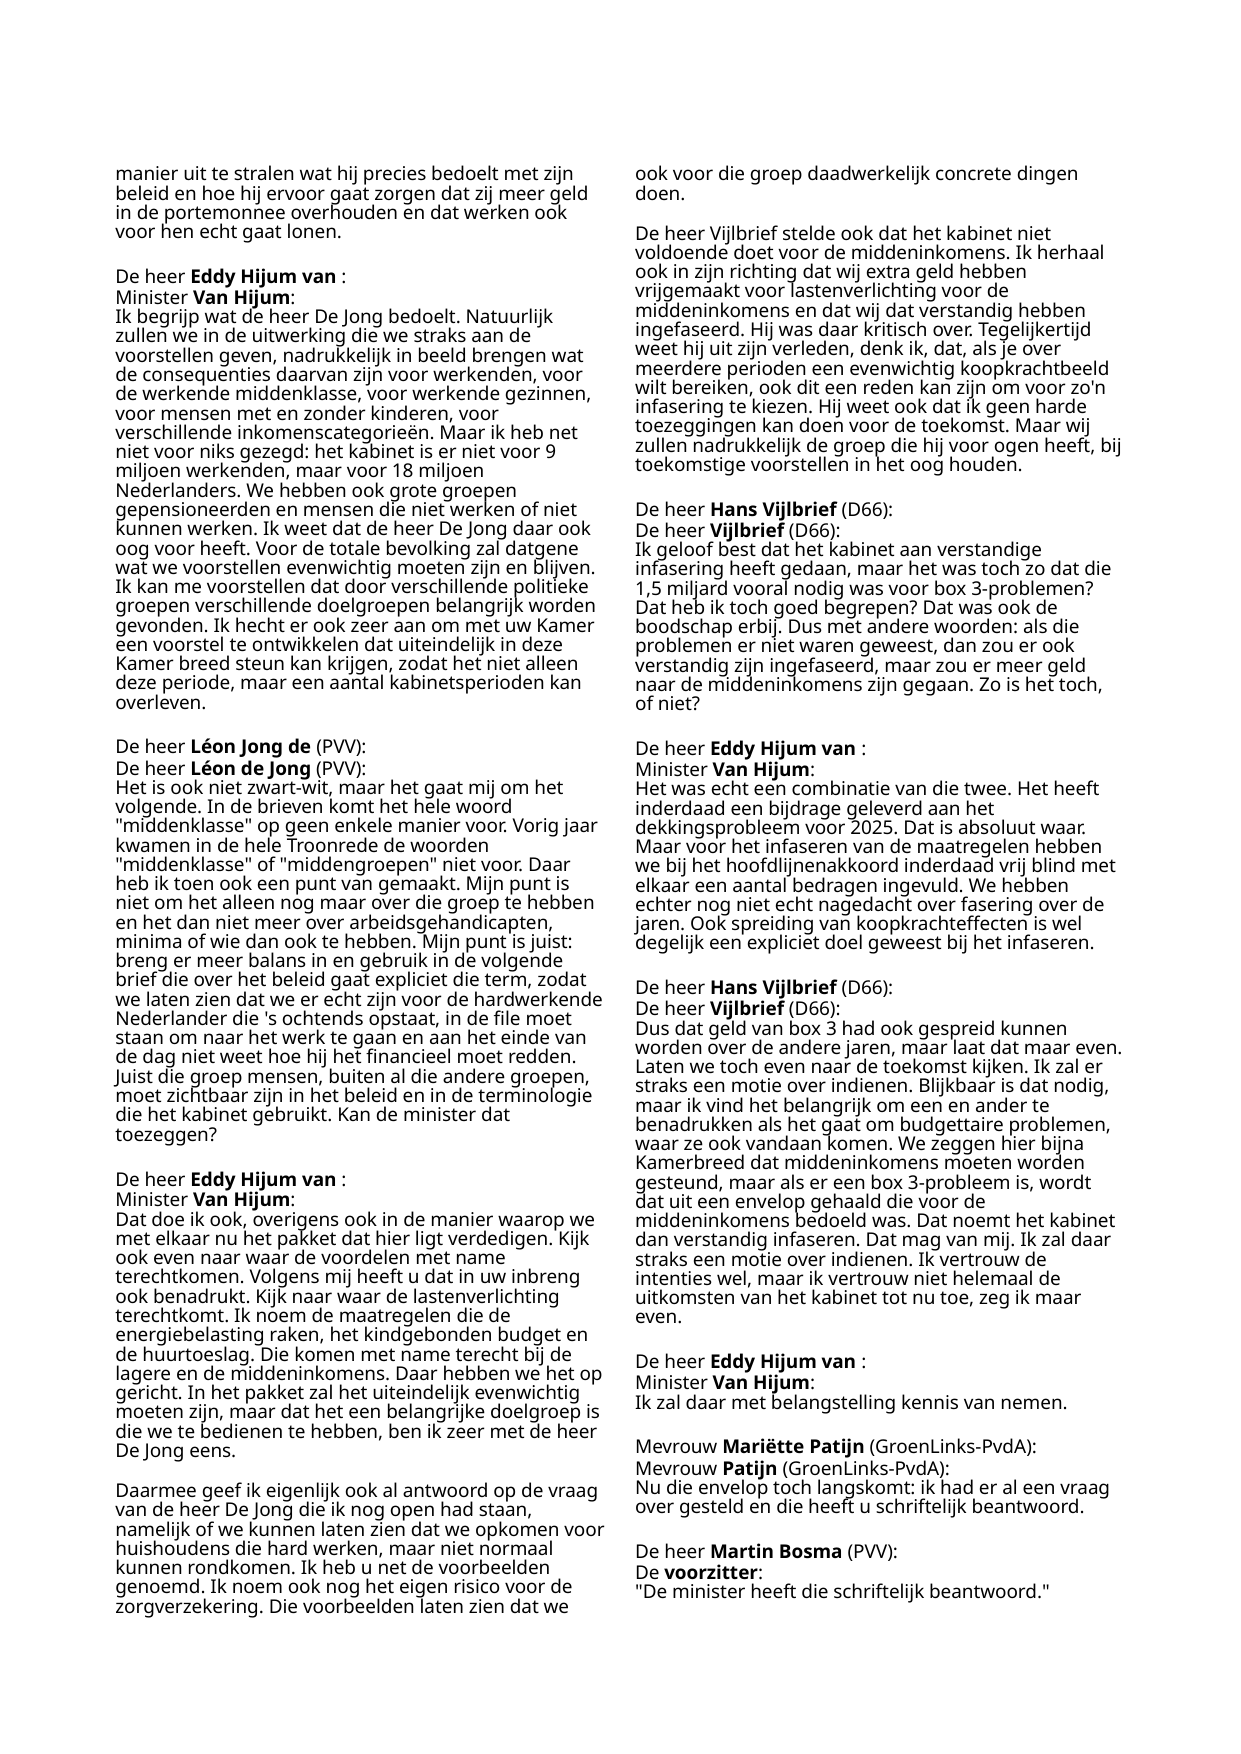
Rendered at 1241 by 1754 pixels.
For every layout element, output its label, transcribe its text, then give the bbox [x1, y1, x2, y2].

text De heer Vijlbrief stelde ook dat het kabinet niet voldoende doet voor de middeninkomens. Ik herhaal ook in zijn richting dat wij extra geld hebben vrijgemaakt voor lastenverlichting voor de middeninkomens en dat wij dat verstandig hebben ingefaseerd. Hij was daar kritisch over. Tegelijkertijd weet hij uit zijn verleden, denk ik, dat, als je over meerdere perioden een evenwichtig koopkrachtbeeld wilt bereiken, ook dit een reden kan zijn om voor zo'n infasering te kiezen. Hij weet ook dat ik geen harde toezeggingen kan doen voor de toekomst. Maar wij zullen nadrukkelijk de groep die hij voor ogen heeft, bij toekomstige voorstellen in het oog houden. [635, 224, 1125, 475]
text De heer Eddy Hijum van : [635, 735, 1125, 761]
text De heer Eddy Hijum van : [115, 1166, 605, 1191]
text Mevrouw Mariëtte Patijn (GroenLinks-PvdA): [635, 1434, 1125, 1459]
text Nu die envelop toch langskomt: ik had er al een vraag over gesteld en die heeft u schriftelijk beantwoord. [635, 1479, 1125, 1517]
text Dat doe ik ook, overigens ook in de manier waarop we met elkaar nu het pakket dat hier ligt verdedigen. Kijk ook even naar waar de voordelen met name terechtkomen. Volgens mij heeft u dat in uw inbreng ook benadrukt. Kijk naar waar de lastenverlichting terechtkomt. Ik noem de maatregelen die de energiebelasting raken, het kindgebonden budget en de huurtoeslag. Die komen met name terecht bij de lagere en de middeninkomens. Daar hebben we het op gericht. In het pakket zal het uiteindelijk evenwichtig moeten zijn, maar dat het een belangrijke doelgroep is die we te bedienen te hebben, ben ik zeer met de heer De Jong eens. [115, 1211, 605, 1461]
text Dus dat geld van box 3 had ook gespreid kunnen worden over de andere jaren, maar laat dat maar even. Laten we toch even naar de toekomst kijken. Ik zal er straks een motie over indienen. Blijkbaar is dat nodig, maar ik vind het belangrijk om een en ander te benadrukken als het gaat om budgettaire problemen, waar ze ook vandaan komen. We zeggen hier bijna Kamerbreed dat middeninkomens moeten worden gesteund, maar als er een box 3-probleem is, wordt dat uit een envelop gehaald die voor de middeninkomens bedoeld was. Dat noemt het kabinet dan verstandig infaseren. Dat mag van mij. Ik zal daar straks een motie over indienen. Ik vertrouw de intenties wel, maar ik vertrouw niet helemaal de uitkomsten van het kabinet tot nu toe, zeg ik maar even. [635, 1019, 1125, 1328]
text De heer Eddy Hijum van : [635, 1349, 1125, 1374]
text De heer Hans Vijlbrief (D66): [635, 496, 1125, 522]
text manier uit te stralen wat hij precies bedoelt met zijn beleid en hoe hij ervoor gaat zorgen dat zij meer geld in de portemonnee overhouden en dat werken ook voor hen echt gaat lonen. [115, 165, 605, 242]
text Ik zal daar met belangstelling kennis van nemen. [635, 1394, 1125, 1413]
text Minister Van Hijum: [635, 761, 1125, 780]
text De heer Martin Bosma (PVV): [635, 1538, 1125, 1564]
text De voorzitter: [635, 1564, 1125, 1583]
text "De minister heeft die schriftelijk beantwoord." [635, 1583, 1125, 1602]
text De heer Léon Jong de (PVV): [115, 734, 605, 759]
text Het was echt een combinatie van die twee. Het heeft inderdaad een bijdrage geleverd aan het dekkingsprobleem voor 2025. Dat is absoluut waar. Maar voor het infaseren van de maatregelen hebben we bij het hoofdlijnenakkoord inderdaad vrij blind met elkaar een aantal bedragen ingevuld. We hebben echter nog niet echt nagedacht over fasering over de jaren. Ook spreiding van koopkrachteffecten is wel degelijk een expliciet doel geweest bij het infaseren. [635, 780, 1125, 954]
text De heer Vijlbrief (D66): [635, 522, 1125, 541]
text Minister Van Hijum: [115, 289, 605, 308]
text Ik begrijp wat de heer De Jong bedoelt. Natuurlijk zullen we in de uitwerking die we straks aan de voorstellen geven, nadrukkelijk in beeld brengen wat de consequenties daarvan zijn voor werkenden, voor de werkende middenklasse, voor werkende gezinnen, voor mensen met en zonder kinderen, voor verschillende inkomenscategorieën. Maar ik heb net niet voor niks gezegd: het kabinet is er niet voor 9 miljoen werkenden, maar voor 18 miljoen Nederlanders. We hebben ook grote groepen gepensioneerden en mensen die niet werken of niet kunnen werken. Ik weet dat de heer De Jong daar ook oog voor heeft. Voor de totale bevolking zal datgene wat we voorstellen evenwichtig moeten zijn en blijven. Ik kan me voorstellen dat door verschillende politieke groepen verschillende doelgroepen belangrijk worden gevonden. Ik hecht er ook zeer aan om met uw Kamer een voorstel te ontwikkelen dat uiteindelijk in deze Kamer breed steun kan krijgen, zodat het niet alleen deze periode, maar een aantal kabinetsperioden kan overleven. [115, 308, 605, 713]
text Het is ook niet zwart-wit, maar het gaat mij om het volgende. In de brieven komt het hele woord "middenklasse" op geen enkele manier voor. Vorig jaar kwamen in de hele Troonrede de woorden "middenklasse" of "middengroepen" niet voor. Daar heb ik toen ook een punt van gemaakt. Mijn punt is niet om het alleen nog maar over die groep te hebben en het dan niet meer over arbeidsgehandicapten, minima of wie dan ook te hebben. Mijn punt is juist: breng er meer balans in en gebruik in de volgende brief die over het beleid gaat expliciet die term, zodat we laten zien dat we er echt zijn voor de hardwerkende Nederlander die 's ochtends opstaat, in de file moet staan om naar het werk te gaan en aan het einde van de dag niet weet hoe hij het financieel moet redden. Juist die groep mensen, buiten al die andere groepen, moet zichtbaar zijn in het beleid en in de terminologie die het kabinet gebruikt. Kan de minister dat toezeggen? [115, 779, 605, 1145]
text Daarmee geef ik eigenlijk ook al antwoord op de vraag van de heer De Jong die ik nog open had staan, namelijk of we kunnen laten zien dat we opkomen voor huishoudens die hard werken, maar niet normaal kunnen rondkomen. Ik heb u net de voorbeelden genoemd. Ik noem ook nog het eigen risico voor de zorgverzekering. Die voorbeelden laten zien dat we [115, 1482, 605, 1617]
text ook voor die groep daadwerkelijk concrete dingen doen. [635, 165, 1125, 204]
text De heer Vijlbrief (D66): [635, 1000, 1125, 1019]
text De heer Léon de Jong (PVV): [115, 759, 605, 779]
text Mevrouw Patijn (GroenLinks-PvdA): [635, 1459, 1125, 1479]
text De heer Eddy Hijum van : [115, 263, 605, 289]
text De heer Hans Vijlbrief (D66): [635, 974, 1125, 1000]
text Ik geloof best dat het kabinet aan verstandige infasering heeft gedaan, maar het was toch zo dat die 1,5 miljard vooral nodig was voor box 3-problemen? Dat heb ik toch goed begrepen? Dat was ook de boodschap erbij. Dus met andere woorden: als die problemen er niet waren geweest, dan zou er ook verstandig zijn ingefaseerd, maar zou er meer geld naar de middeninkomens zijn gegaan. Zo is het toch, of niet? [635, 541, 1125, 714]
text Minister Van Hijum: [115, 1191, 605, 1211]
text Minister Van Hijum: [635, 1374, 1125, 1394]
